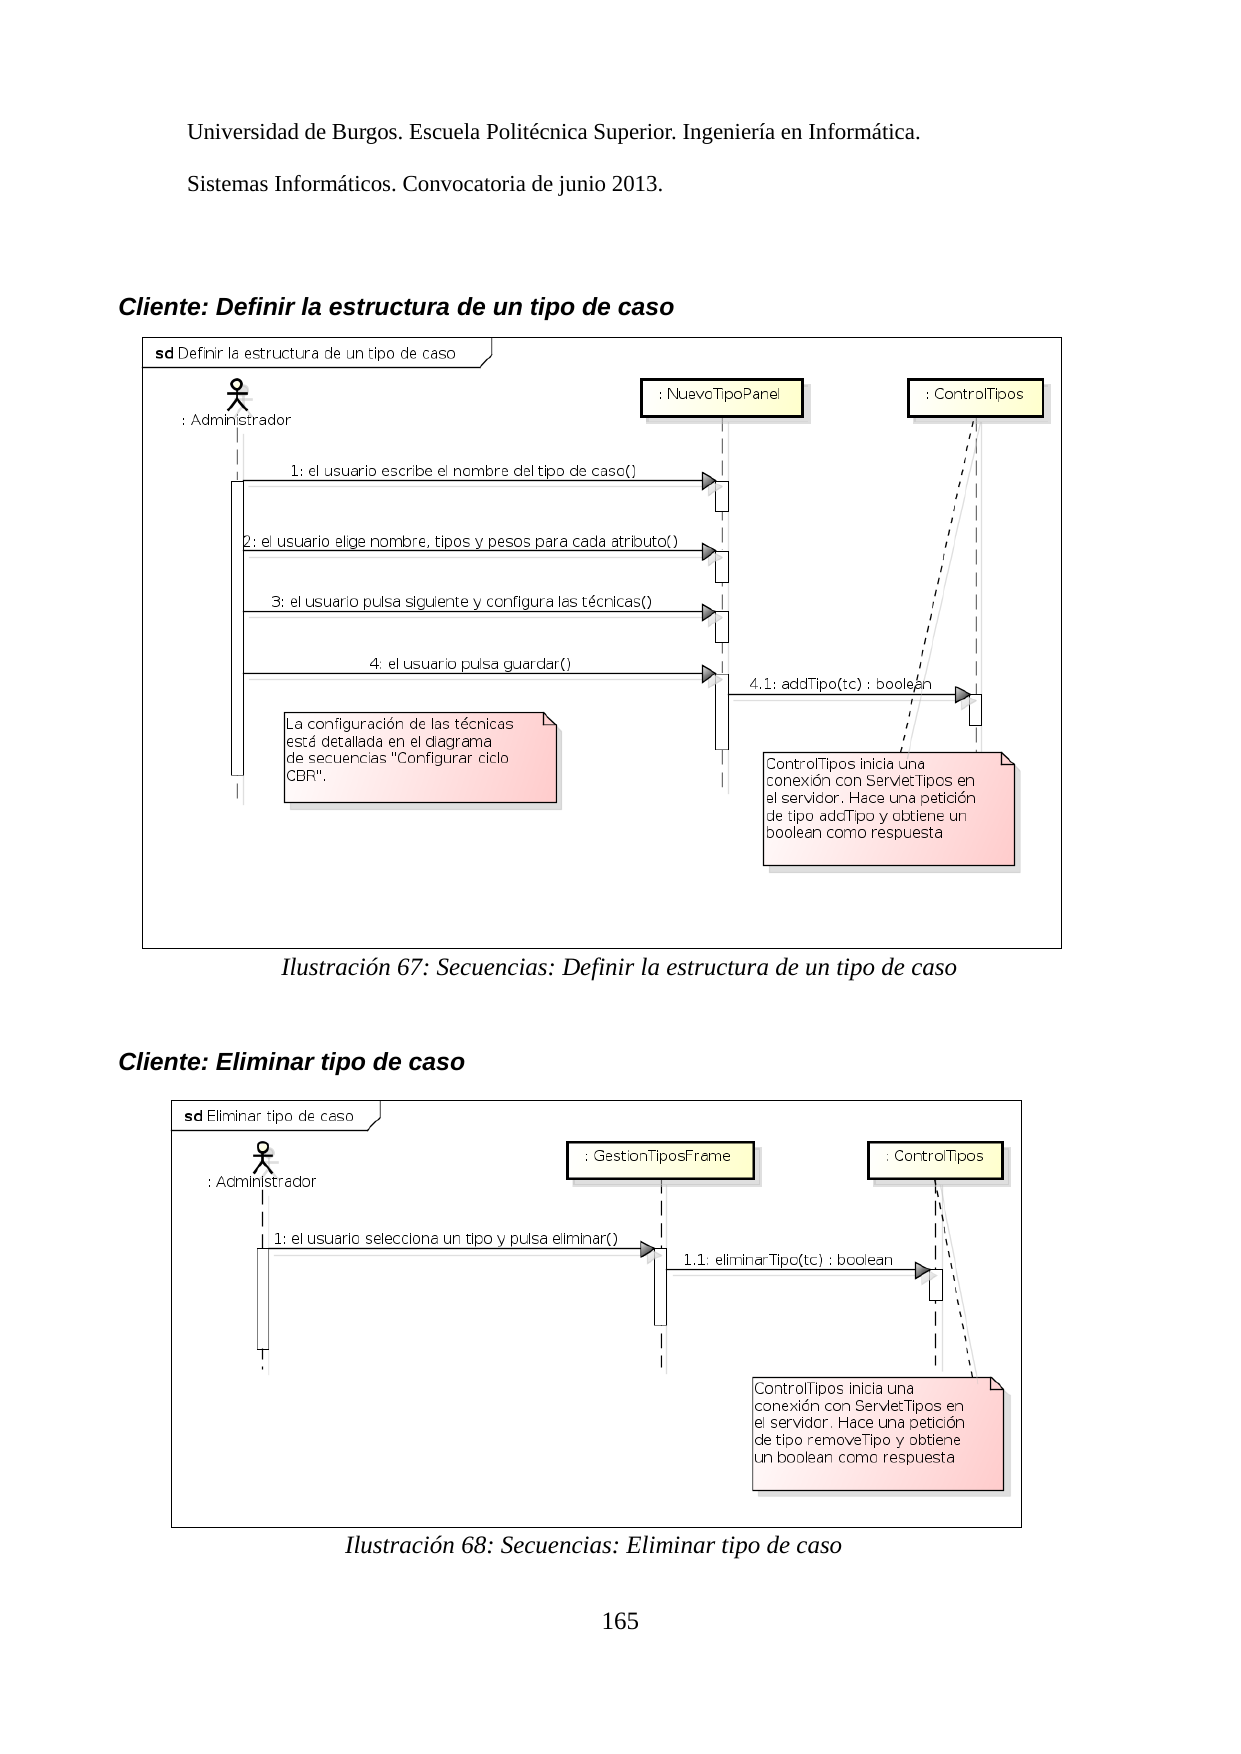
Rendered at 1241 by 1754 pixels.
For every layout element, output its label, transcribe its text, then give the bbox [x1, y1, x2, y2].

picture [138, 333, 1064, 952]
subtitle [167, 1086, 1022, 1098]
picture [167, 1098, 1023, 1531]
subtitle Cliente: Definir la estructura de un tipo de caso [118, 292, 1122, 321]
list Ilustración 68: Secuencias: Eliminar tipo de caso [167, 1531, 1022, 1559]
list Ilustración 67: Secuencias: Definir la estructura de un tipo de caso [188, 952, 1052, 981]
subtitle Cliente: Eliminar tipo de caso [118, 1047, 1122, 1075]
